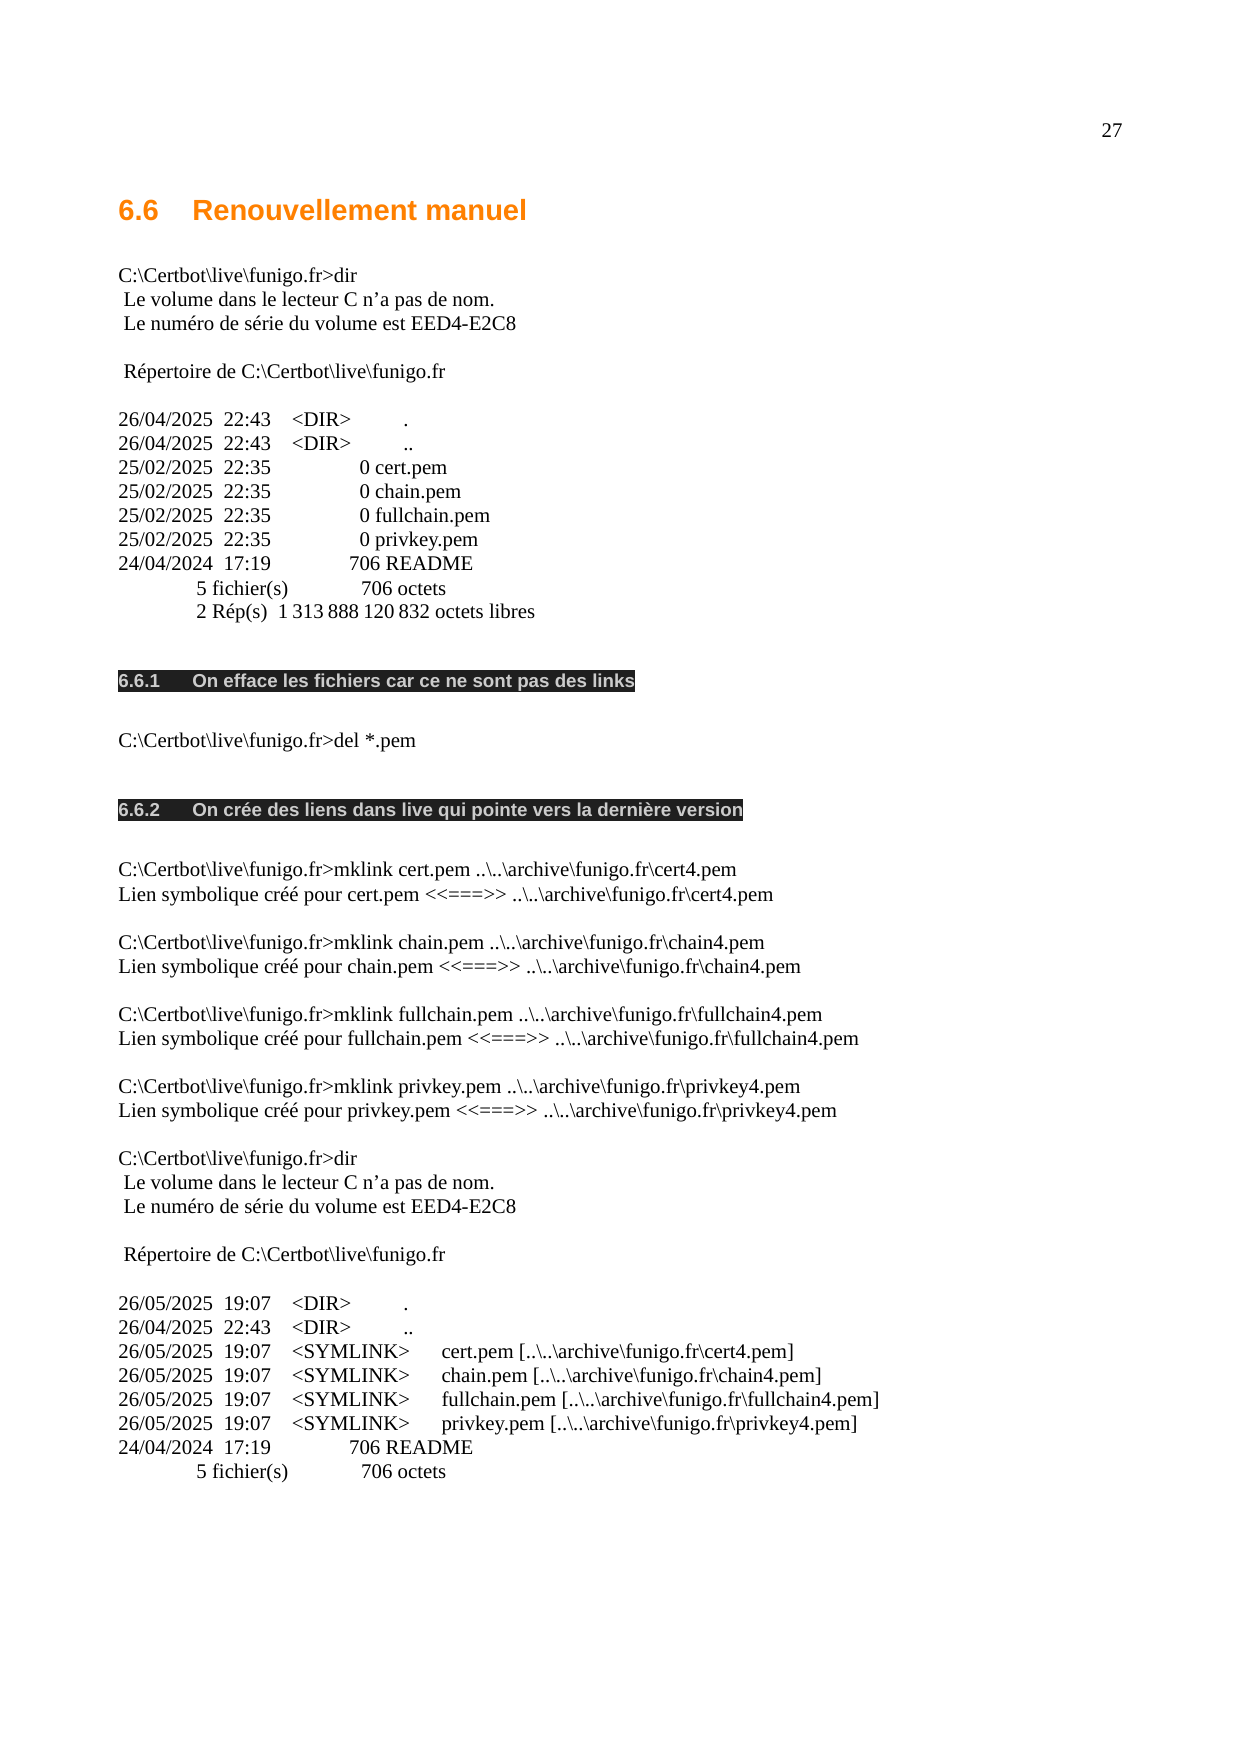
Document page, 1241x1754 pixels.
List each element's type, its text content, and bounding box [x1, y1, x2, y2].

text 26/04/2025 22:43 <DIR> . [118, 407, 1122, 431]
text C:\Certbot\live\funigo.fr>dir [118, 263, 1122, 287]
text 24/04/2024 17:19 706 README [118, 1435, 1122, 1459]
text Lien symbolique créé pour fullchain.pem <<===>> ..\..\archive\funigo.fr\fullchain4.pem [118, 1026, 1122, 1050]
subtitle On efface les fichiers car ce ne sont pas des links [118, 662, 1122, 692]
text 25/02/2025 22:35 0 chain.pem [118, 479, 1122, 503]
text 26/04/2025 22:43 <DIR> .. [118, 431, 1122, 455]
text C:\Certbot\live\funigo.fr>dir [118, 1146, 1122, 1170]
text 26/05/2025 19:07 <SYMLINK> fullchain.pem [..\..\archive\funigo.fr\fullchain4.pem] [118, 1387, 1122, 1411]
text C:\Certbot\live\funigo.fr>mklink fullchain.pem ..\..\archive\funigo.fr\fullchain4.pem [118, 1002, 1122, 1026]
text 25/02/2025 22:35 0 privkey.pem [118, 527, 1122, 551]
text Lien symbolique créé pour chain.pem <<===>> ..\..\archive\funigo.fr\chain4.pem [118, 954, 1122, 978]
text 26/04/2025 22:43 <DIR> .. [118, 1314, 1122, 1339]
text Le volume dans le lecteur C n’a pas de nom. [118, 1170, 1122, 1194]
text 24/04/2024 17:19 706 README [118, 551, 1122, 575]
text Répertoire de C:\Certbot\live\funigo.fr [118, 359, 1122, 383]
text Le numéro de série du volume est EED4-E2C8 [118, 1194, 1122, 1218]
text 25/02/2025 22:35 0 cert.pem [118, 455, 1122, 479]
text C:\Certbot\live\funigo.fr>mklink privkey.pem ..\..\archive\funigo.fr\privkey4.pem [118, 1074, 1122, 1098]
text 5 fichier(s) 706 octets [118, 1459, 1122, 1483]
text 26/05/2025 19:07 <SYMLINK> chain.pem [..\..\archive\funigo.fr\chain4.pem] [118, 1363, 1122, 1387]
subtitle Renouvellement manuel [118, 192, 1122, 226]
text 26/05/2025 19:07 <SYMLINK> cert.pem [..\..\archive\funigo.fr\cert4.pem] [118, 1339, 1122, 1363]
text 26/05/2025 19:07 <SYMLINK> privkey.pem [..\..\archive\funigo.fr\privkey4.pem] [118, 1411, 1122, 1435]
text 25/02/2025 22:35 0 fullchain.pem [118, 503, 1122, 527]
text 5 fichier(s) 706 octets [118, 575, 1122, 599]
text C:\Certbot\live\funigo.fr>mklink cert.pem ..\..\archive\funigo.fr\cert4.pem [118, 857, 1122, 881]
text C:\Certbot\live\funigo.fr>mklink chain.pem ..\..\archive\funigo.fr\chain4.pem [118, 929, 1122, 954]
text 26/05/2025 19:07 <DIR> . [118, 1291, 1122, 1314]
text 2 Rép(s) 1 313 888 120 832 octets libres [118, 599, 1122, 623]
text Lien symbolique créé pour cert.pem <<===>> ..\..\archive\funigo.fr\cert4.pem [118, 881, 1122, 906]
text C:\Certbot\live\funigo.fr>del *.pem [118, 728, 1122, 752]
text Répertoire de C:\Certbot\live\funigo.fr [118, 1242, 1122, 1266]
subtitle On crée des liens dans live qui pointe vers la dernière version [118, 791, 1122, 821]
text Lien symbolique créé pour privkey.pem <<===>> ..\..\archive\funigo.fr\privkey4.pem [118, 1098, 1122, 1122]
text Le numéro de série du volume est EED4-E2C8 [118, 311, 1122, 335]
text Le volume dans le lecteur C n’a pas de nom. [118, 287, 1122, 311]
